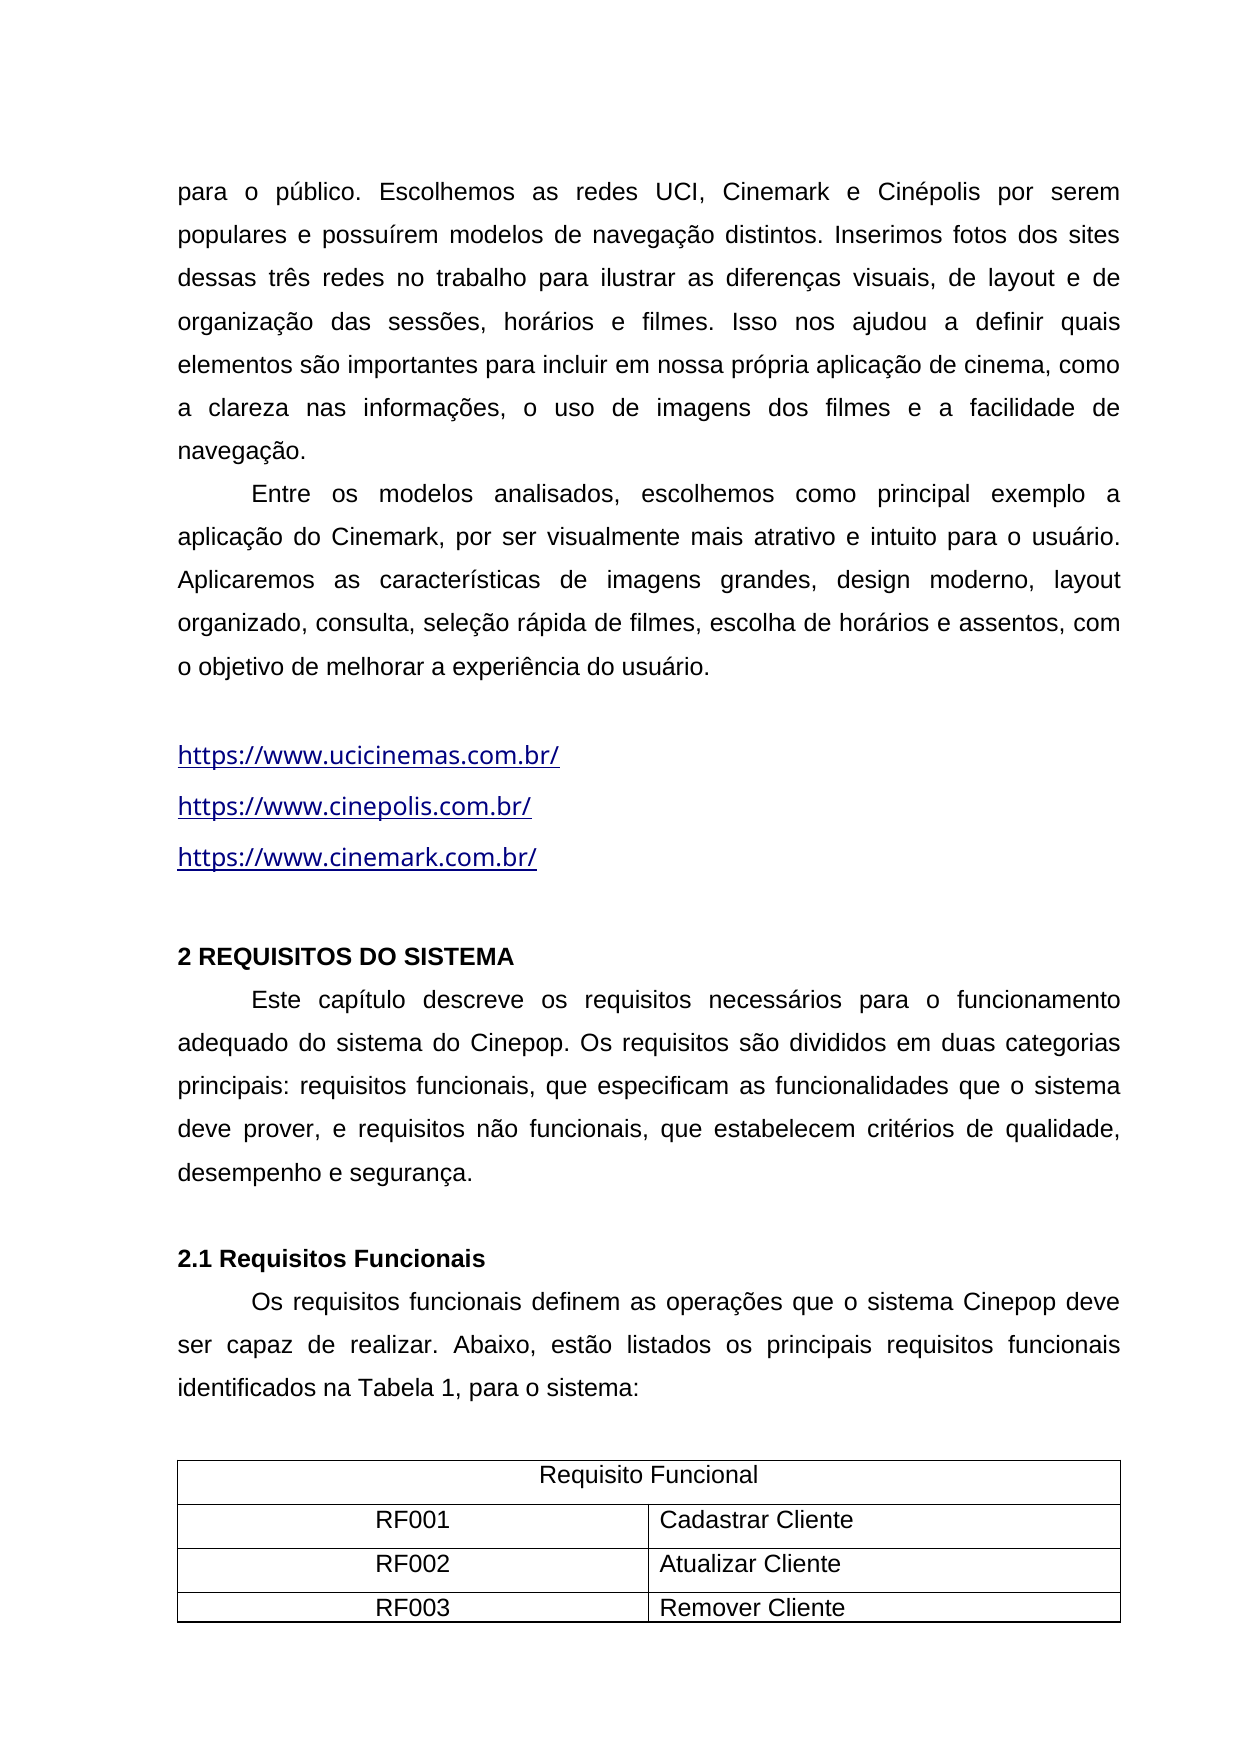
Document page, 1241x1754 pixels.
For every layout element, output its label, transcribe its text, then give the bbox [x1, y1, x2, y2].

table_cell Atualizar Cliente [649, 1549, 1120, 1592]
text Este capítulo descreve os requisitos necessários para o funcionamento adequado do sistema do Cinepop. Os requisitos são divididos em duas categorias principais: requisitos funcionais, que especificam as funcionalidades que o sistema deve prover, e requisitos não funcionais, que estabelecem critérios de qualidade, desempenho e segurança. [177, 985, 1122, 1186]
text 2.1 Requisitos Funcionais [177, 1244, 1122, 1273]
text Os requisitos funcionais definem as operações que o sistema Cinepop deve ser capaz de realizar. Abaixo, estão listados os principais requisitos funcionais identificados na Tabela 1, para o sistema: [177, 1287, 1122, 1402]
table_cell Remover Cliente [649, 1593, 1120, 1621]
text https://www.cinepolis.com.br/ [177, 789, 1122, 823]
text para o público. Escolhemos as redes UCI, Cinemark e Cinépolis por serem populares e possuírem modelos de navegação distintos. Inserimos fotos dos sites dessas três redes no trabalho para ilustrar as diferenças visuais, de layout e de organização das sessões, horários e filmes. Isso nos ajudou a definir quais elementos são importantes para incluir em nossa própria aplicação de cinema, como a clareza nas informações, o uso de imagens dos filmes e a facilidade de navegação. [177, 177, 1122, 465]
table_header Requisito Funcional [178, 1461, 1120, 1503]
text Entre os modelos analisados, escolhemos como principal exemplo a aplicação do Cinemark, por ser visualmente mais atrativo e intuito para o usuário. Aplicaremos as características de imagens grandes, design moderno, layout organizado, consulta, seleção rápida de filmes, escolha de horários e assentos, com o objetivo de melhorar a experiência do usuário. [177, 479, 1122, 680]
text 2 REQUISITOS DO SISTEMA [177, 942, 1122, 971]
table_cell Cadastrar Cliente [649, 1505, 1120, 1548]
table_cell RF002 [178, 1549, 648, 1592]
text https://www.ucicinemas.com.br/ [177, 738, 1122, 772]
table_cell RF001 [178, 1505, 648, 1548]
text https://www.cinemark.com.br/ [177, 840, 1122, 874]
table_cell RF003 [178, 1593, 648, 1621]
